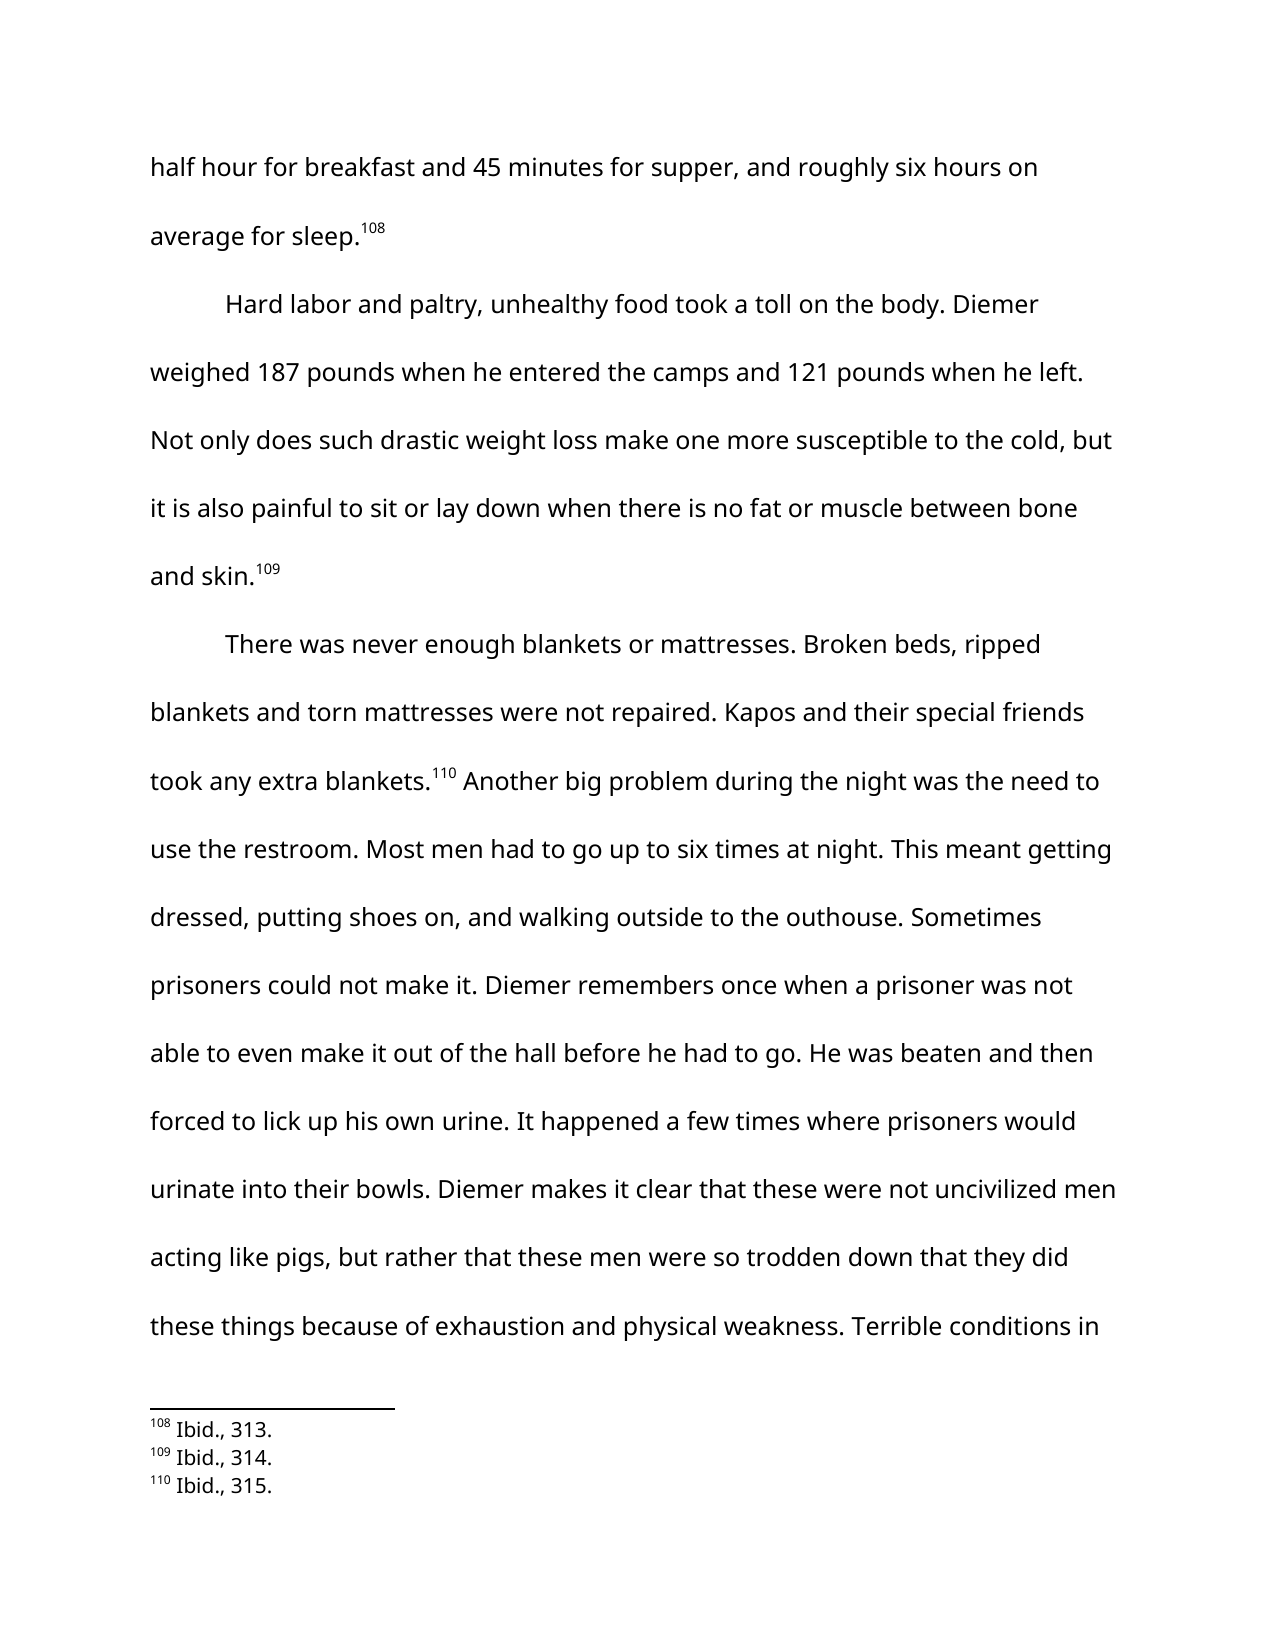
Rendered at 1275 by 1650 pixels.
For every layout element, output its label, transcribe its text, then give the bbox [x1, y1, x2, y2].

text Ibid., 313. [150, 1415, 1125, 1443]
text Hard labor and paltry, unhealthy food took a toll on the body. Diemer weighed 187 pounds when he entered the camps and 121 pounds when he left. Not only does such drastic weight loss make one more susceptible to the cold, but it is also painful to sit or lay down when there is no fat or muscle between bone and skin. [150, 286, 1125, 593]
text Ibid., 314. [150, 1443, 1125, 1472]
text half hour for breakfast and 45 minutes for supper, and roughly six hours on average for sleep. [150, 150, 1125, 252]
text Ibid., 315. [150, 1472, 1125, 1500]
text There was never enough blankets or mattresses. Broken beds, ripped blankets and torn mattresses were not repaired. Kapos and their special friends took any extra blankets. Another big problem during the night was the need to use the restroom. Most men had to go up to six times at night. This meant getting dressed, putting shoes on, and walking outside to the outhouse. Sometimes prisoners could not make it. Diemer remembers once when a prisoner was not able to even make it out of the hall before he had to go. He was beaten and then forced to lick up his own urine. It happened a few times where prisoners would urinate into their bowls. Diemer makes it clear that these were not uncivilized men acting like pigs, but rather that these men were so trodden down that they did these things because of exhaustion and physical weakness. Terrible conditions in [150, 627, 1125, 1342]
